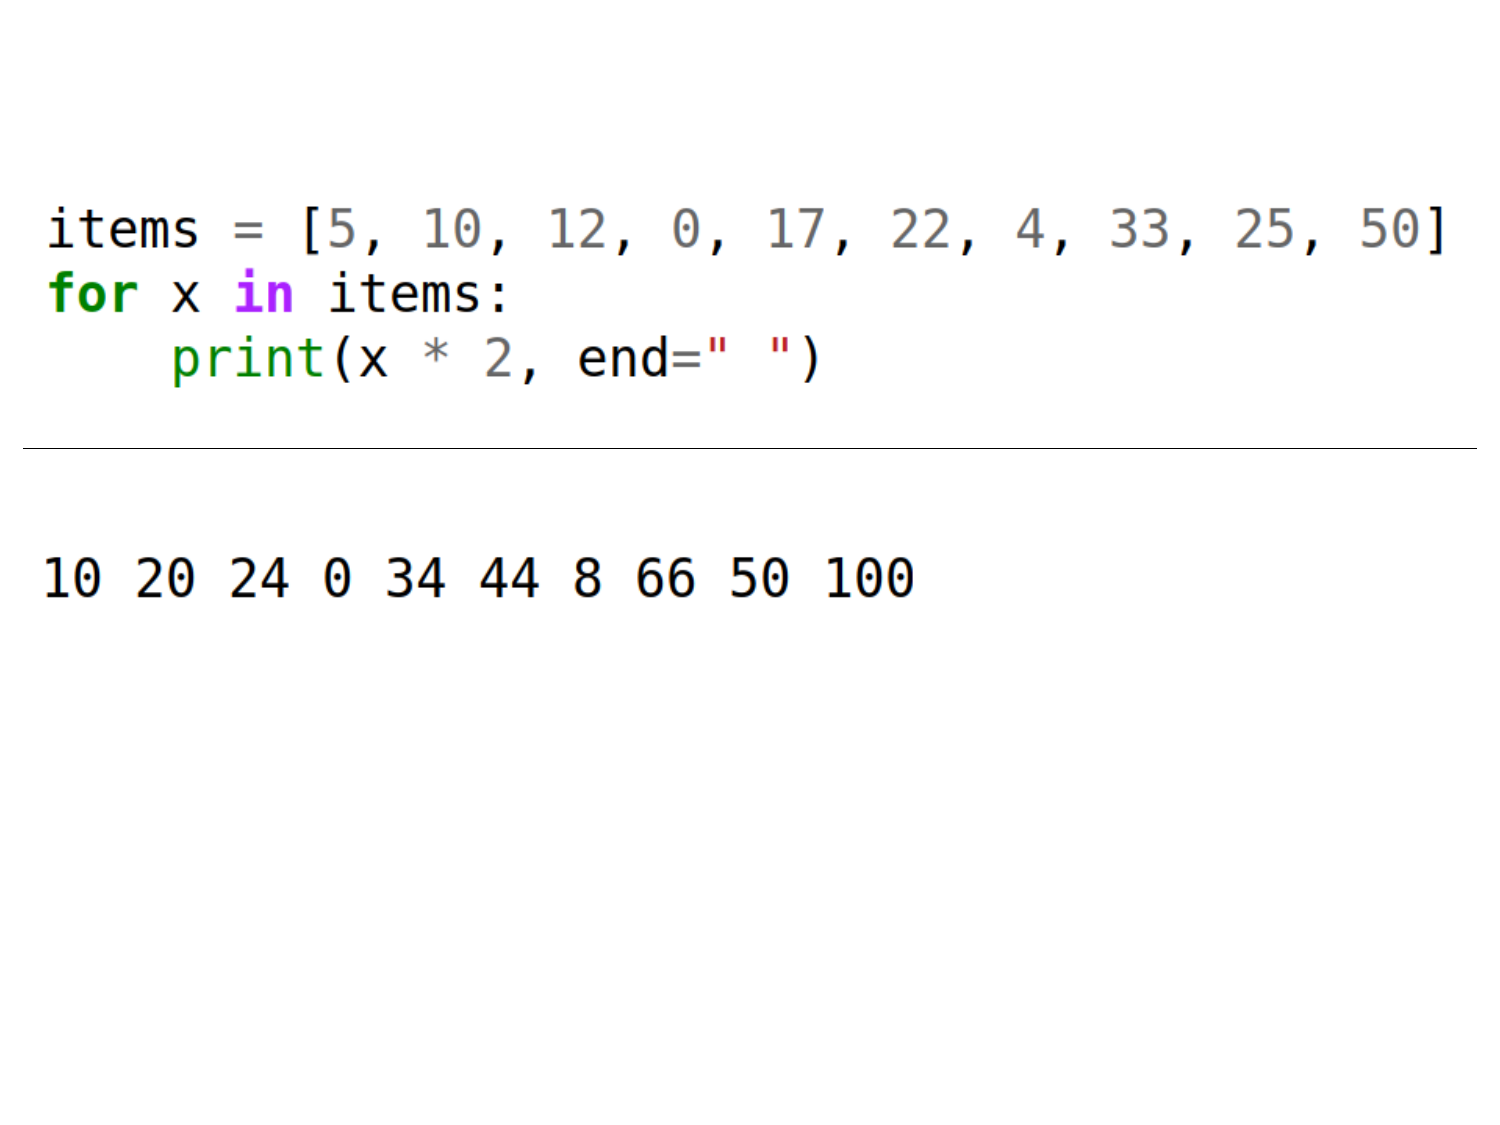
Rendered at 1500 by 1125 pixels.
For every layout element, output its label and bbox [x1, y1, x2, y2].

picture [34, 188, 1465, 405]
picture [23, 540, 927, 615]
